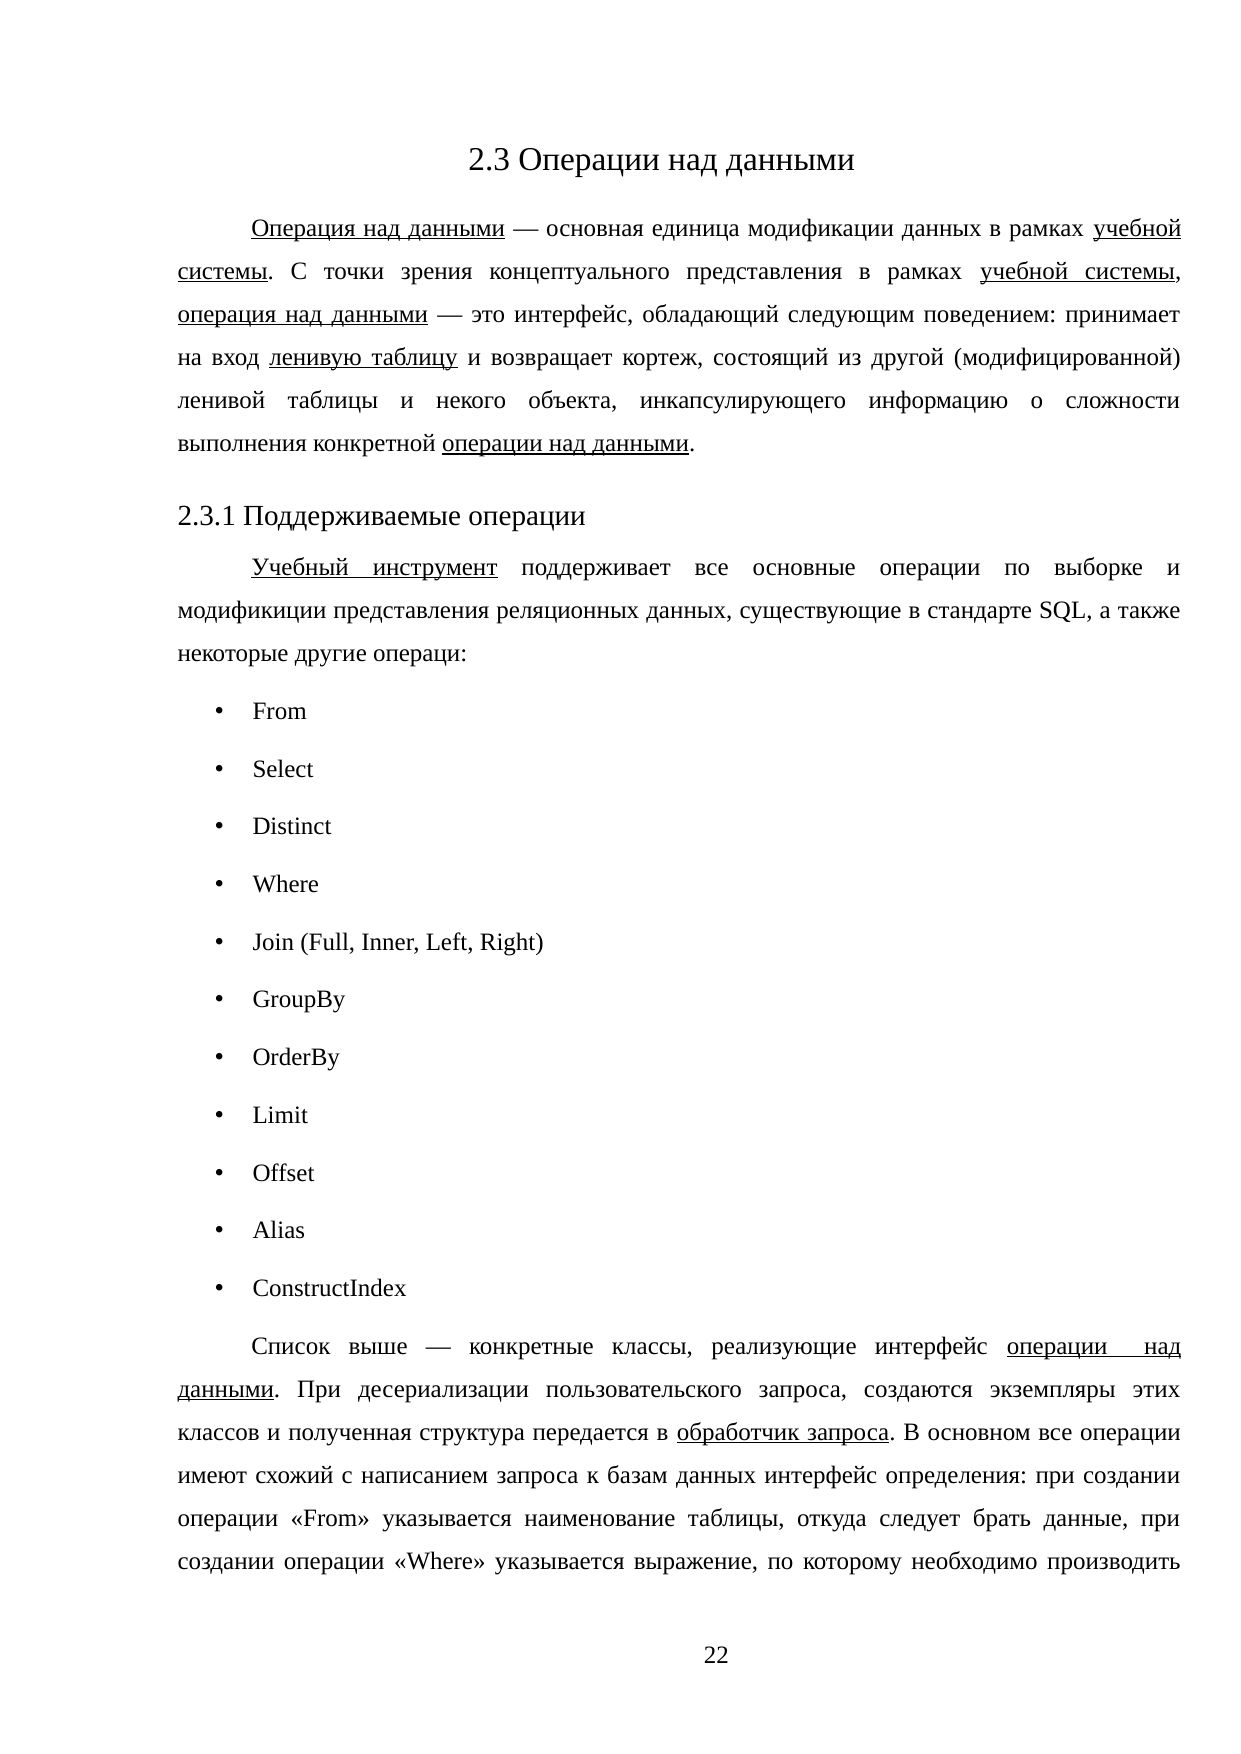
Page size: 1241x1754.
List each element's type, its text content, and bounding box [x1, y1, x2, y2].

text Список выше — конкретные классы, реализующие интерфейс операции над данными. При десериализации пользовательского запроса, создаются экземпляры этих классов и полученная структура передается в обработчик запроса. В основном все операции имеют схожий с написанием запроса к базам данных интерфейс определения: при создании операции «From» указывается наименование таблицы, откуда следует брать данные, при создании операции «Where» указывается выражение, по которому необходимо производить [177, 1331, 1181, 1575]
list From [215, 696, 1181, 725]
list Where [215, 869, 1181, 898]
list Select [215, 754, 1181, 782]
list Join (Full, Inner, Left, Right) [215, 927, 1181, 956]
list Limit [215, 1100, 1181, 1129]
list Offset [215, 1158, 1181, 1186]
subtitle 2.3.1 Поддерживаемые операции [177, 498, 1181, 531]
list GroupBy [215, 984, 1181, 1013]
text Операция над данными — основная единица модификации данных в рамках учебной системы. С точки зрения концептуального представления в рамках учебной системы, операция над данными — это интерфейс, обладающий следующим поведением: принимает на вход ленивую таблицу и возвращает кортеж, состоящий из другой (модифицированной) ленивой таблицы и некого объекта, инкапсулирующего информацию о сложности выполнения конкретной операции над данными. [177, 213, 1181, 457]
list ConstructIndex [215, 1273, 1181, 1302]
list Alias [215, 1215, 1181, 1244]
list Distinct [215, 811, 1181, 840]
text Учебный инструмент поддерживает все основные операции по выборке и модификиции представления реляционных данных, существующие в стандарте SQL, а также некоторые другие операци: [177, 552, 1181, 667]
subtitle 2.3 Операции над данными [177, 139, 1146, 177]
list OrderBy [215, 1042, 1181, 1071]
